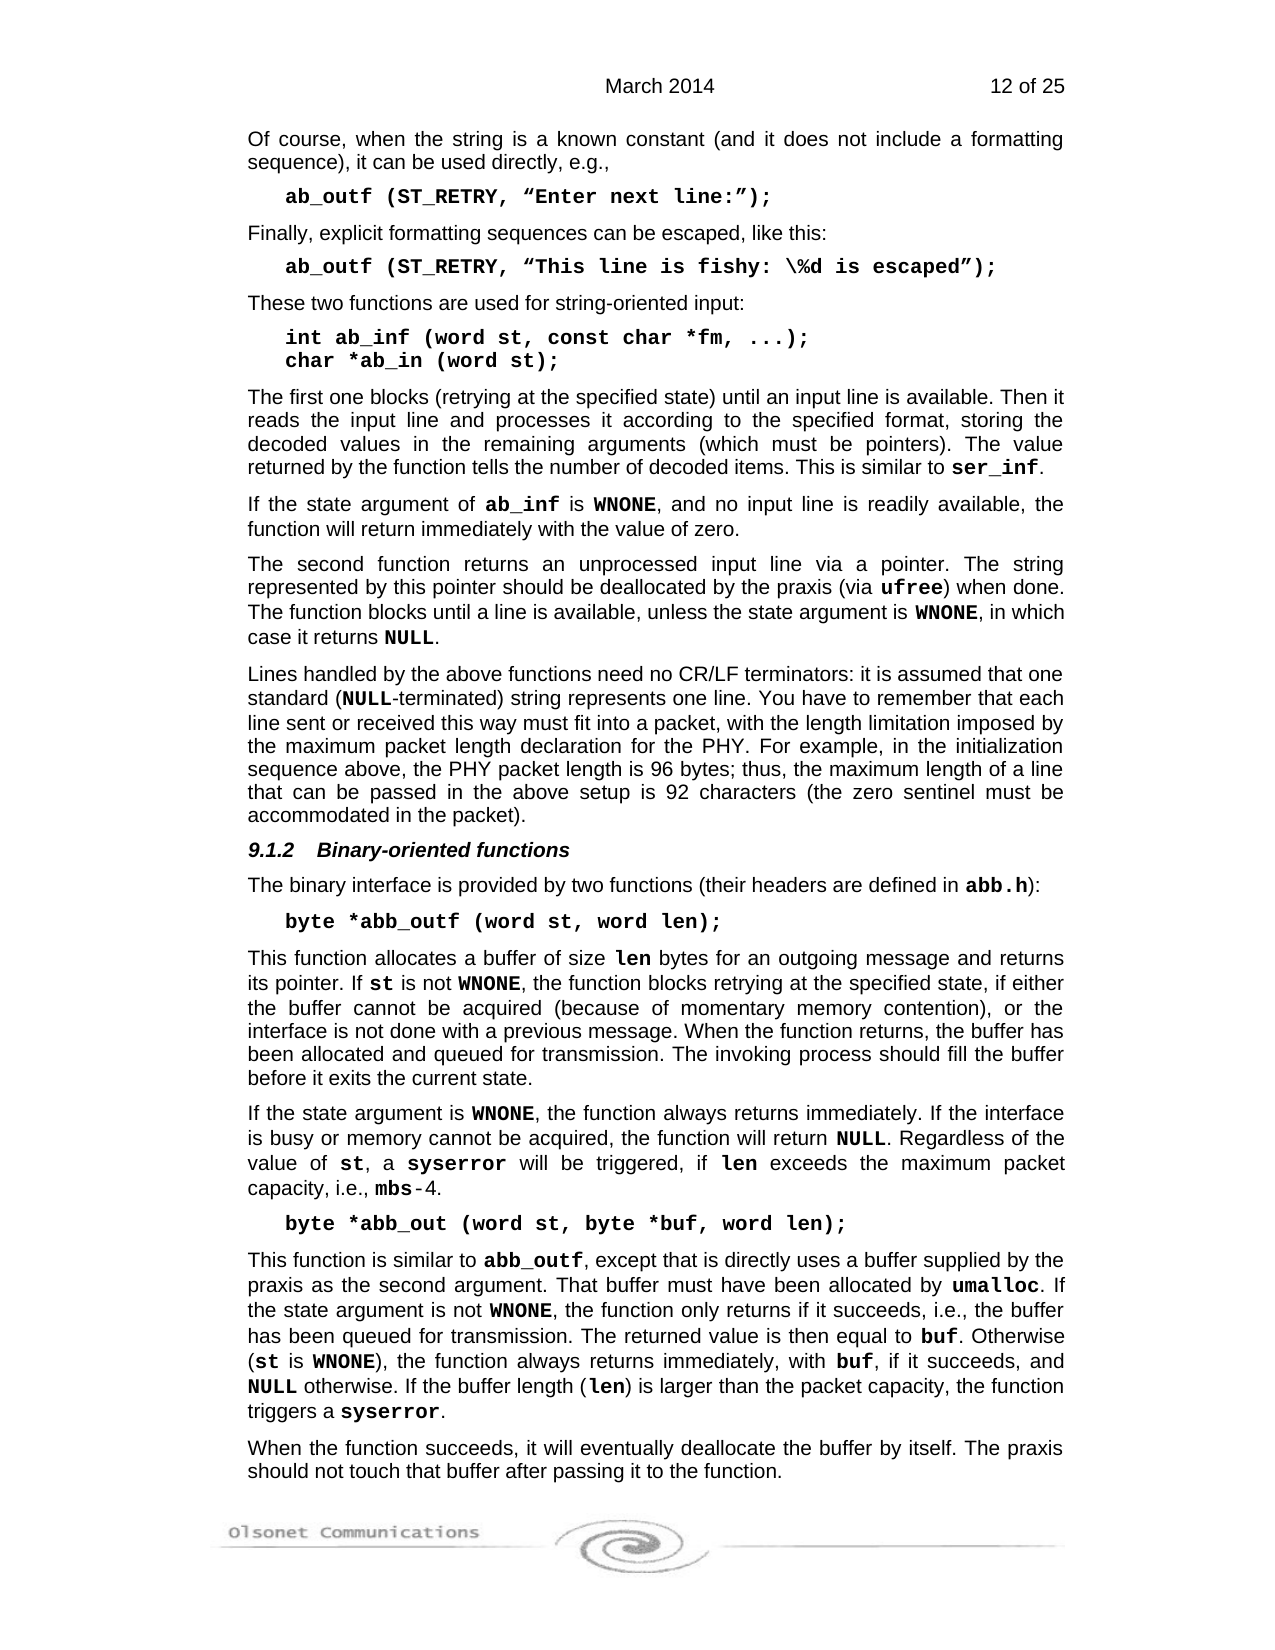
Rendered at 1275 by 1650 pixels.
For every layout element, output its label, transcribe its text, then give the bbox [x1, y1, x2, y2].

picture [210, 1504, 1065, 1596]
text int ab_inf (word st, const char *fm, ...); [285, 327, 1065, 350]
text If the state argument of ab_inf is WNONE, and no input line is readily available, the function will return immediately with the value of zero. [247, 492, 1065, 541]
text The first one blocks (retrying at the specified state) until an input line is available. Then it reads the input line and processes it according to the specified format, storing the decoded values in the remaining arguments (which must be pointers). The value returned by the function tells the number of decoded items. This is similar to ser_inf. [247, 386, 1065, 481]
text The binary interface is provided by two functions (their headers are defined in abb.h): [247, 874, 1065, 899]
text byte *abb_out (word st, byte *buf, word len); [285, 1213, 1065, 1237]
text The second function returns an unprocessed input line via a pointer. The string represented by this pointer should be deallocated by the praxis (via ufree) when done. The function blocks until a line is available, unless the state argument is WNONE, in which case it returns NULL. [247, 552, 1065, 651]
text These two functions are used for string-oriented input: [247, 292, 1065, 315]
text When the function succeeds, it will eventually deallocate the buffer by itself. The praxis should not touch that buffer after passing it to the function. [247, 1436, 1065, 1483]
text ab_outf (ST_RETRY, “Enter next line:”); [285, 186, 1065, 209]
text Finally, explicit formatting sequences can be escaped, like this: [247, 221, 1065, 244]
text Of course, when the string is a known constant (and it does not include a formatting sequence), it can be used directly, e.g., [247, 128, 1065, 174]
text byte *abb_outf (word st, word len); [285, 911, 1065, 934]
text char *ab_in (word st); [285, 350, 1065, 374]
text Lines handled by the above functions need no CR/LF terminators: it is assumed that one standard (NULL-terminated) string represents one line. You have to remember that each line sent or received this way must fit into a packet, with the length limitation imposed by the maximum packet length declaration for the PHY. For example, in the initialization sequence above, the PHY packet length is 96 bytes; thus, the maximum length of a line that can be passed in the above setup is 92 characters (the zero sentinel must be accommodated in the packet). [247, 663, 1065, 827]
text ab_outf (ST_RETRY, “This line is fishy: \%d is escaped”); [285, 256, 1065, 280]
subtitle Binary-oriented functions [248, 839, 1065, 862]
text This function is similar to abb_outf, except that is directly uses a buffer supplied by the praxis as the second argument. That buffer must have been allocated by umalloc. If the state argument is not WNONE, the function only returns if it succeeds, i.e., the buffer has been queued for transmission. The returned value is then equal to buf. Otherwise (st is WNONE), the function always returns immediately, with buf, if it succeeds, and NULL otherwise. If the buffer length (len) is larger than the packet capacity, the function triggers a syserror. [247, 1249, 1065, 1424]
text This function allocates a buffer of size len bytes for an outgoing message and returns its pointer. If st is not WNONE, the function blocks retrying at the specified state, if either the buffer cannot be acquired (because of momentary memory contention), or the interface is not done with a previous message. When the function returns, the buffer has been allocated and queued for transmission. The invoking process should fill the buffer before it exits the current state. [247, 946, 1065, 1089]
text If the state argument is WNONE, the function always returns immediately. If the interface is busy or memory cannot be acquired, the function will return NULL. Regardless of the value of st, a syserror will be triggered, if len exceeds the maximum packet capacity, i.e., mbs-4. [247, 1101, 1065, 1202]
